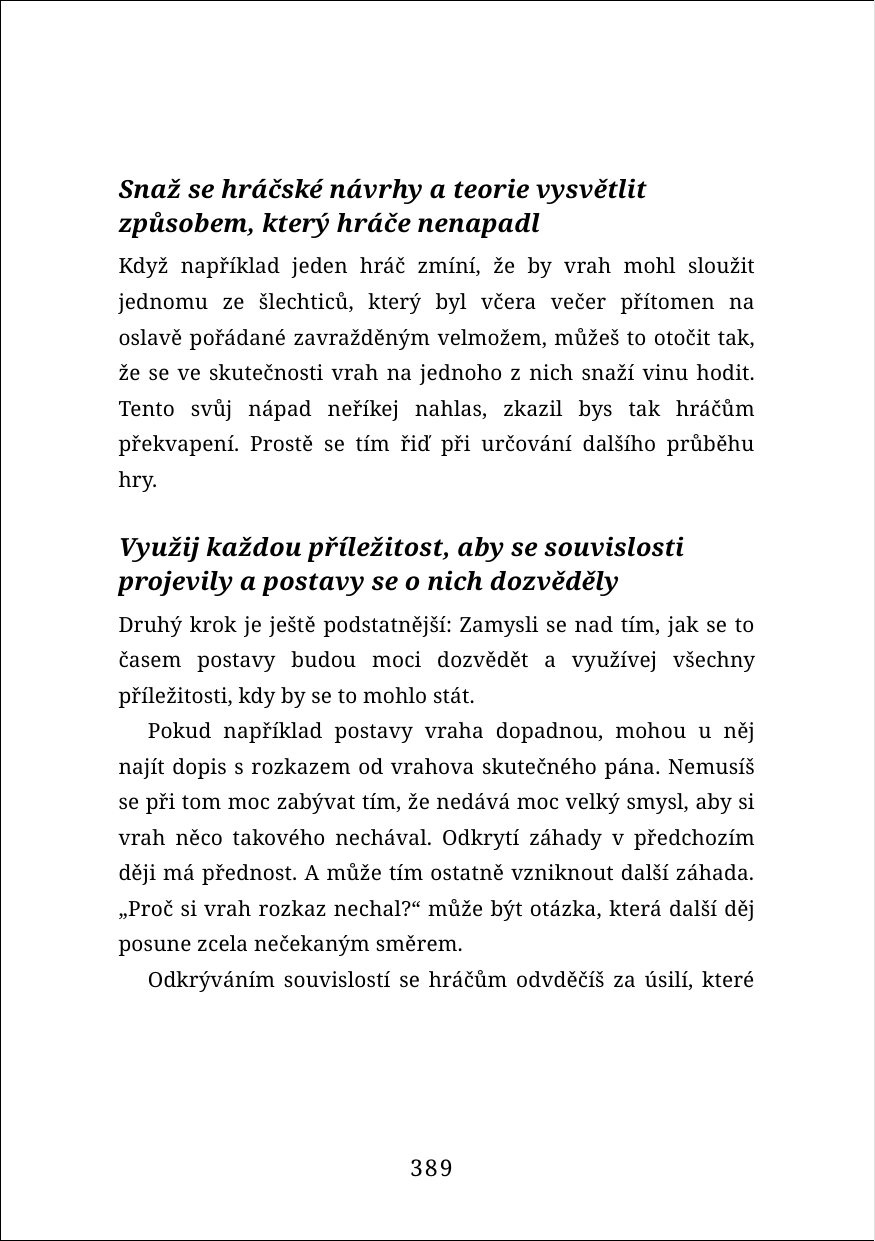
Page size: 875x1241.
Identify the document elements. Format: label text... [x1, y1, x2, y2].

text Když například jeden hráč zmíní, že by vrah mohl sloužit jednomu ze šlechticů, který byl včera večer přítomen na oslavě pořádané zavražděným velmožem, můžeš to otočit tak, že se ve skutečnosti vrah na jednoho z nich snaží vinu hodit. Tento svůj nápad neříkej nahlas, zkazil bys tak hráčům překvapení. Prostě se tím řiď při určování dalšího průběhu hry. [118, 252, 756, 493]
subtitle Využij každou příležitost, aby se souvislosti projevily a postavy se o nich dozvěděly [118, 530, 756, 598]
subtitle Snaž se hráčské návrhy a teorie vysvětlit způsobem, který hráče nenapadl [118, 172, 756, 240]
text Druhý krok je ještě podstatnější: Zamysli se nad tím, jak se to časem postavy budou moci dozvědět a využívej všechny příležitosti, kdy by se to mohlo stát. Pokud například postavy vraha dopadnou, mohou u něj najít dopis s rozkazem od vrahova skutečného pána. Nemusíš se při tom moc zabývat tím, že nedává moc velký smysl, aby si vrah něco takového nechával. Odkrytí záhady v předchozím ději má přednost. A může tím ostatně vzniknout další záhada. „Proč si vrah rozkaz nechal?“ může být otázka, která další děj posune zcela nečekaným směrem. Odkrýváním souvislostí se hráčům odvděčíš za úsilí, které [118, 610, 756, 993]
